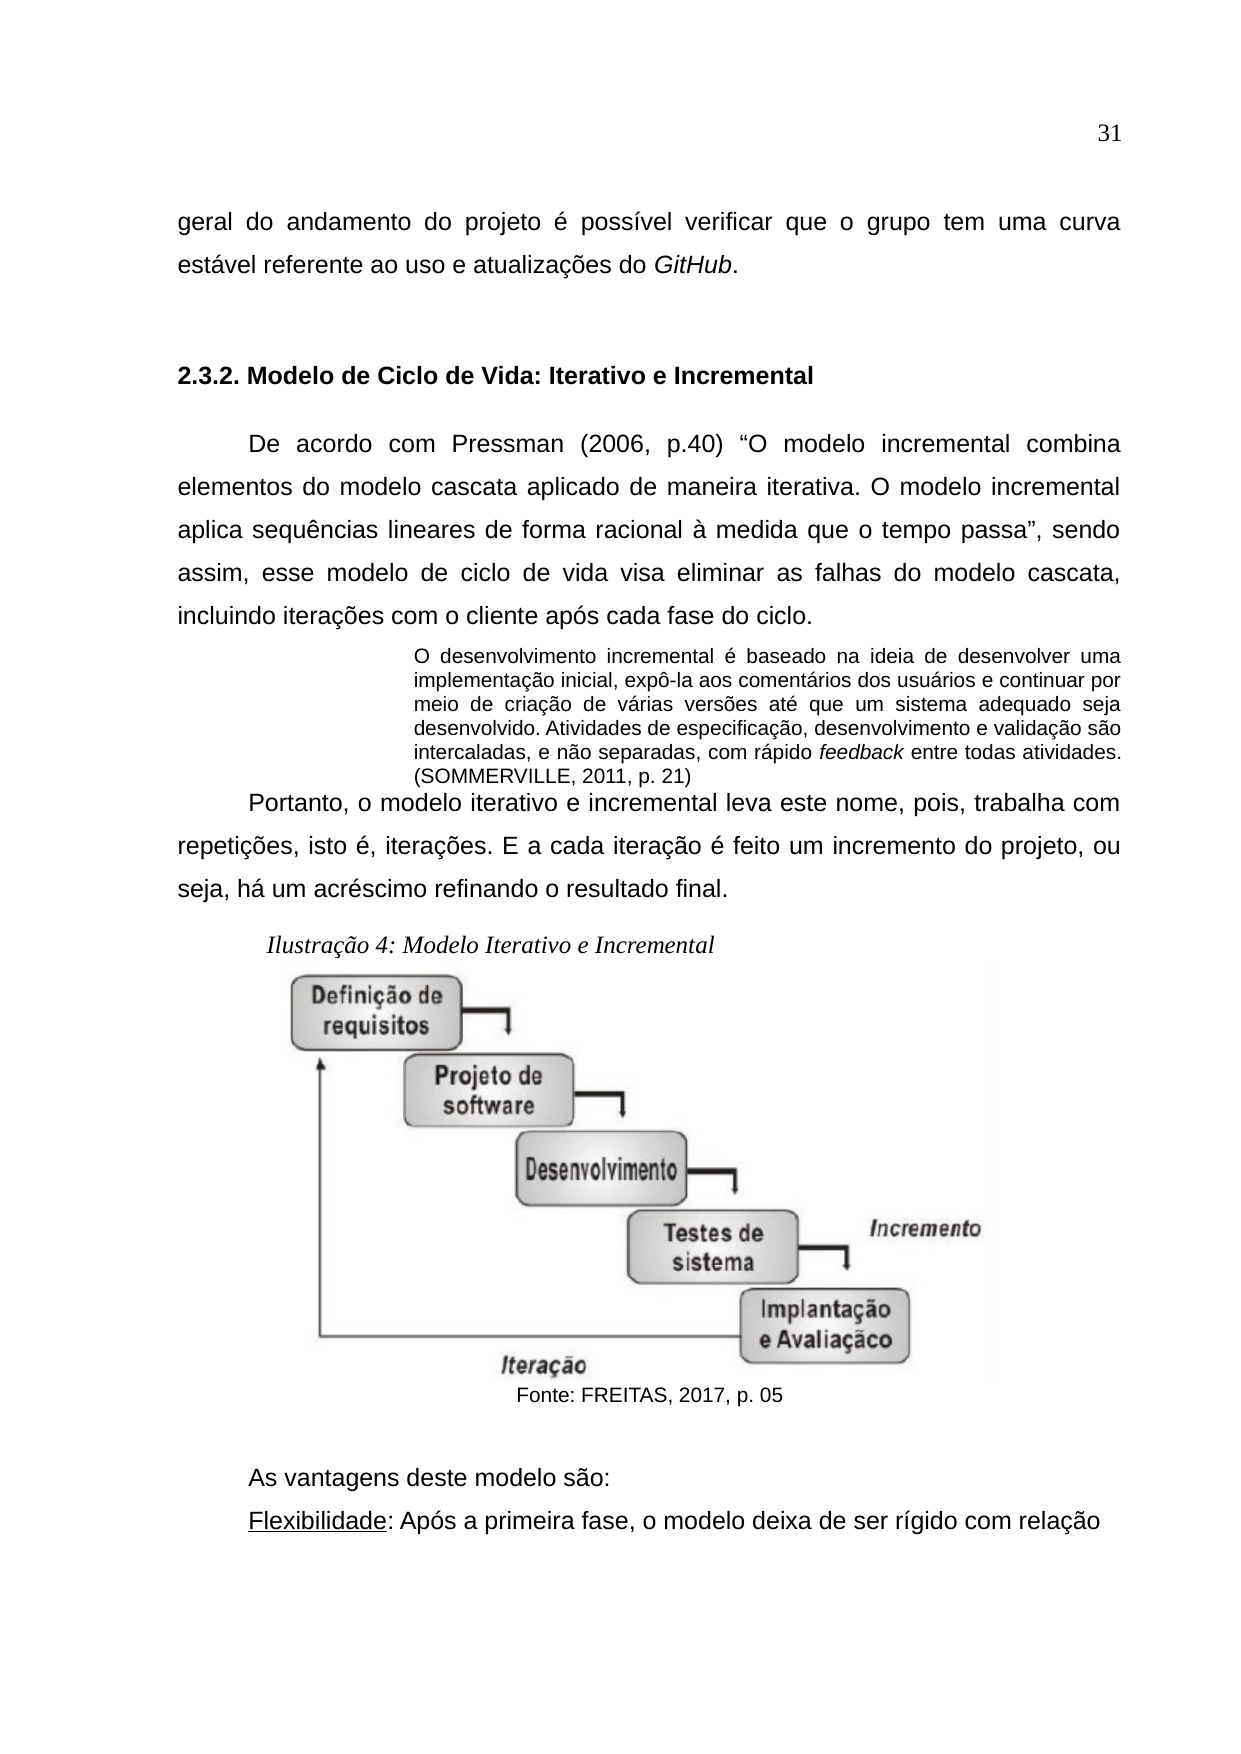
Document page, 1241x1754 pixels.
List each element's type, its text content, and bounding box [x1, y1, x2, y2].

picture [266, 958, 1033, 1384]
subtitle 2.3.2. Modelo de Ciclo de Vida: Iterativo e Incremental [177, 361, 1122, 389]
text Flexibilidade: Após a primeira fase, o modelo deixa de ser rígido com relação [177, 1506, 1122, 1535]
text O desenvolvimento incremental é baseado na ideia de desenvolver uma implementação inicial, expô-la aos comentários dos usuários e continuar por meio de criação de várias versões até que um sistema adequado seja desenvolvido. Atividades de especificação, desenvolvimento e validação são intercaladas, e não separadas, com rápido feedback entre todas atividades. (SOMMERVILLE, 2011, p. 21) [413, 644, 1122, 788]
text geral do andamento do projeto é possível verificar que o grupo tem uma curva estável referente ao uso e atualizações do GitHub. [177, 207, 1122, 278]
text Fonte: FREITAS, 2017, p. 05 [177, 917, 1122, 1407]
text De acordo com Pressman (2006, p.40) “O modelo incremental combina elementos do modelo cascata aplicado de maneira iterativa. O modelo incremental aplica sequências lineares de forma racional à medida que o tempo passa”, sendo assim, esse modelo de ciclo de vida visa eliminar as falhas do modelo cascata, incluindo iterações com o cliente após cada fase do ciclo. [177, 429, 1122, 630]
text As vantagens deste modelo são: [177, 1463, 1122, 1492]
text Ilustração 4: Modelo Iterativo e Incremental [266, 930, 1033, 958]
text Portanto, o modelo iterativo e incremental leva este nome, pois, trabalha com repetições, isto é, iterações. E a cada iteração é feito um incremento do projeto, ou seja, há um acréscimo refinando o resultado final. [177, 788, 1122, 903]
